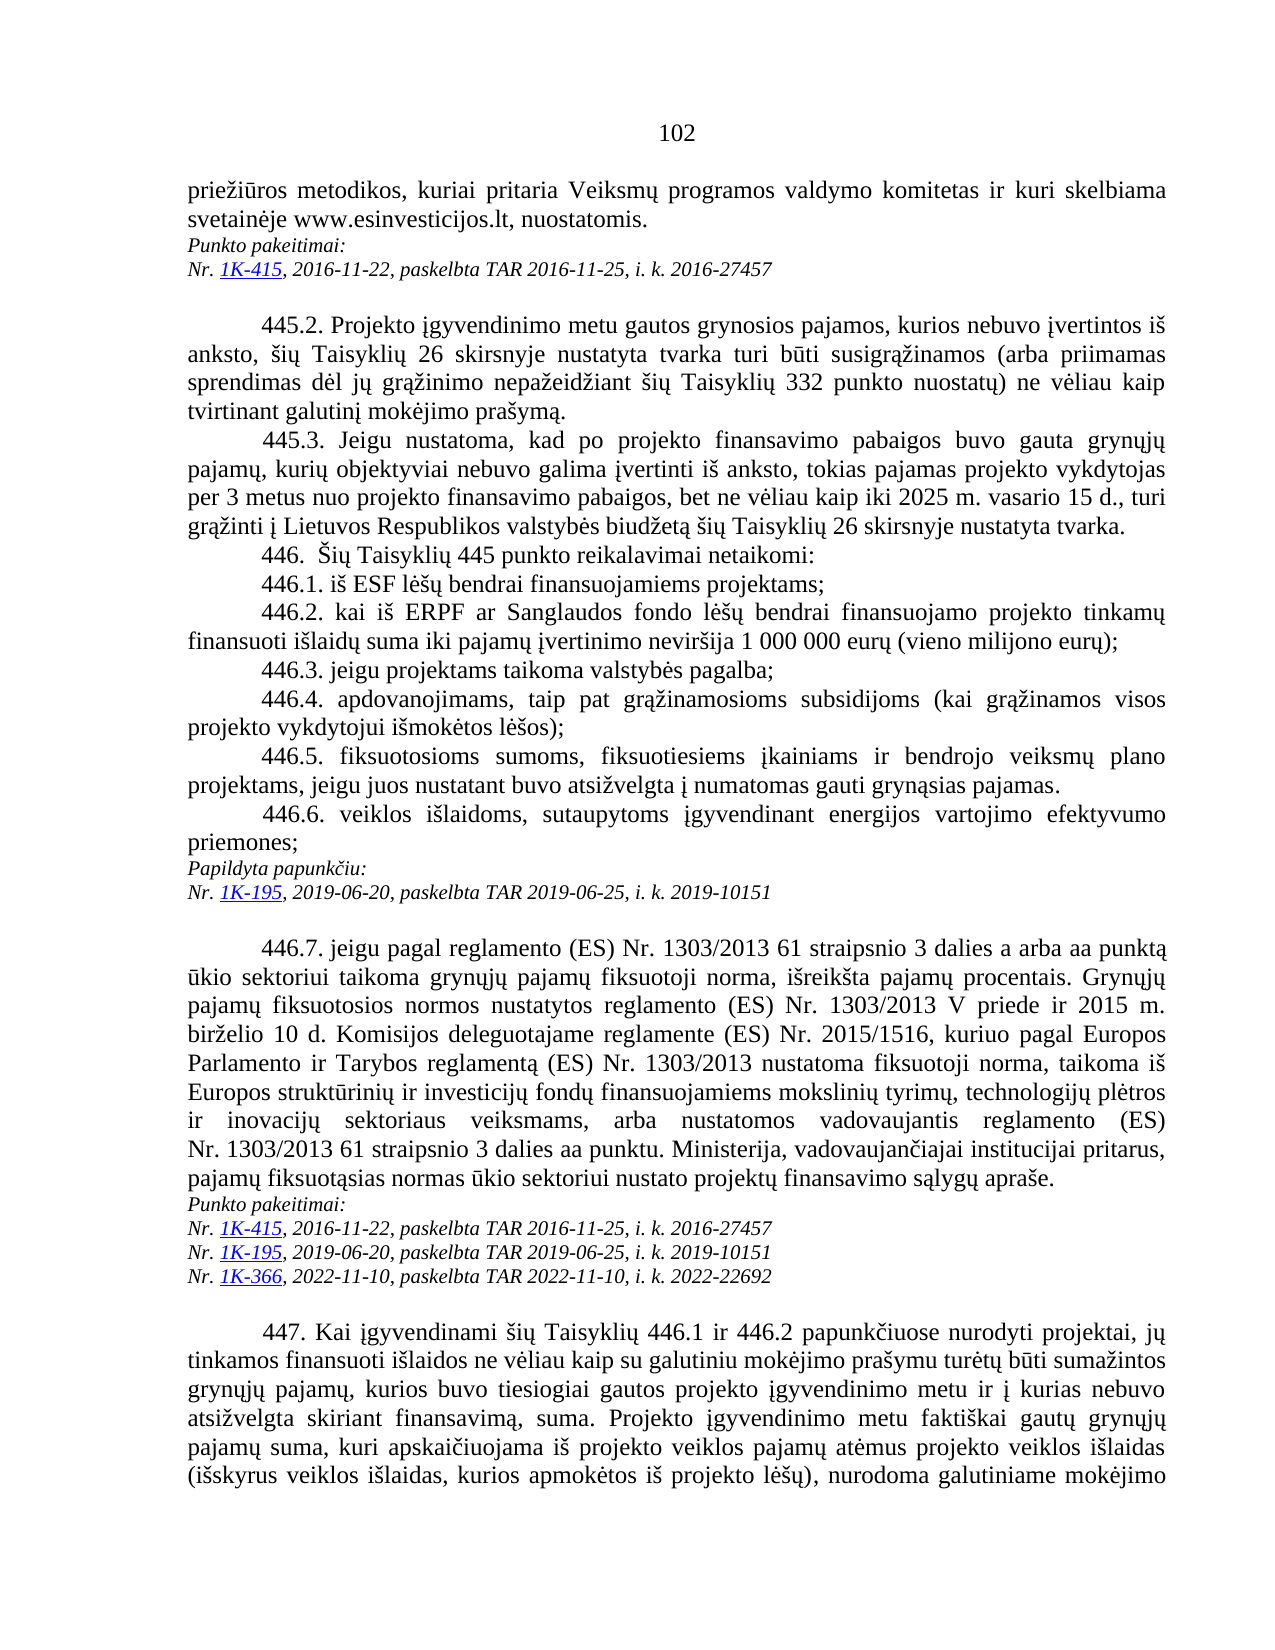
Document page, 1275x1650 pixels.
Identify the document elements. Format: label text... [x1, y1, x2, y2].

text Punkto pakeitimai: [187, 1192, 1167, 1216]
text 446.2. kai iš ERPF ar Sanglaudos fondo lėšų bendrai finansuojamo projekto tinkamų finansuoti išlaidų suma iki pajamų įvertinimo neviršija 1 000 000 eurų (vieno milijono eurų); [187, 597, 1167, 655]
text 446.4. apdovanojimams, taip pat grąžinamosioms subsidijoms (kai grąžinamos visos projekto vykdytojui išmokėtos lėšos); [187, 684, 1167, 741]
text Nr. 1K-195, 2019-06-20, paskelbta TAR 2019-06-25, i. k. 2019-10151 [187, 880, 1167, 904]
text 446. Šių Taisyklių 445 punkto reikalavimai netaikomi: [187, 540, 1167, 569]
text 446.1. iš ESF lėšų bendrai finansuojamiems projektams; [187, 569, 1167, 597]
text 445.2. Projekto įgyvendinimo metu gautos grynosios pajamos, kurios nebuvo įvertintos iš anksto, šių Taisyklių 26 skirsnyje nustatyta tvarka turi būti susigrąžinamos (arba priimamas sprendimas dėl jų grąžinimo nepažeidžiant šių Taisyklių 332 punkto nuostatų) ne vėliau kaip tvirtinant galutinį mokėjimo prašymą. [187, 310, 1167, 425]
text Punkto pakeitimai: [187, 233, 1167, 257]
text Nr. 1K-195, 2019-06-20, paskelbta TAR 2019-06-25, i. k. 2019-10151 [187, 1240, 1167, 1264]
text 446.3. jeigu projektams taikoma valstybės pagalba; [187, 655, 1167, 684]
text 446.5. fiksuotosioms sumoms, fiksuotiesiems įkainiams ir bendrojo veiksmų plano projektams, jeigu juos nustatant buvo atsižvelgta į numatomas gauti grynąsias pajamas. [187, 741, 1167, 799]
text Nr. 1K-415, 2016-11-22, paskelbta TAR 2016-11-25, i. k. 2016-27457 [187, 1216, 1167, 1240]
text Nr. 1K-415, 2016-11-22, paskelbta TAR 2016-11-25, i. k. 2016-27457 [187, 257, 1167, 281]
text 446.7. jeigu pagal reglamento (ES) Nr. 1303/2013 61 straipsnio 3 dalies a arba aa punktą ūkio sektoriui taikoma grynųjų pajamų fiksuotoji norma, išreikšta pajamų procentais. Grynųjų pajamų fiksuotosios normos nustatytos reglamento (ES) Nr. 1303/2013 V priede ir 2015 m. birželio 10 d. Komisijos deleguotajame reglamente (ES) Nr. 2015/1516, kuriuo pagal Europos Parlamento ir Tarybos reglamentą (ES) Nr. 1303/2013 nustatoma fiksuotoji norma, taikoma iš Europos struktūrinių ir investicijų fondų finansuojamiems mokslinių tyrimų, technologijų plėtros ir inovacijų sektoriaus veiksmams, arba nustatomos vadovaujantis reglamento (ES) Nr. 1303/2013 61 straipsnio 3 dalies aa punktu. Ministerija, vadovaujančiajai institucijai pritarus, pajamų fiksuotąsias normas ūkio sektoriui nustato projektų finansavimo sąlygų apraše. [187, 933, 1167, 1192]
text priežiūros metodikos, kuriai pritaria Veiksmų programos valdymo komitetas ir kuri skelbiama svetainėje www.esinvesticijos.lt, nuostatomis. [187, 176, 1167, 233]
text Papildyta papunkčiu: [187, 856, 1167, 880]
text 445.3. Jeigu nustatoma, kad po projekto finansavimo pabaigos buvo gauta grynųjų pajamų, kurių objektyviai nebuvo galima įvertinti iš anksto, tokias pajamas projekto vykdytojas per 3 metus nuo projekto finansavimo pabaigos, bet ne vėliau kaip iki 2025 m. vasario 15 d., turi grąžinti į Lietuvos Respublikos valstybės biudžetą šių Taisyklių 26 skirsnyje nustatyta tvarka. [187, 425, 1167, 540]
text Nr. 1K-366, 2022-11-10, paskelbta TAR 2022-11-10, i. k. 2022-22692 [187, 1264, 1167, 1288]
text 447. Kai įgyvendinami šių Taisyklių 446.1 ir 446.2 papunkčiuose nurodyti projektai, jų tinkamos finansuoti išlaidos ne vėliau kaip su galutiniu mokėjimo prašymu turėtų būti sumažintos grynųjų pajamų, kurios buvo tiesiogiai gautos projekto įgyvendinimo metu ir į kurias nebuvo atsižvelgta skiriant finansavimą, suma. Projekto įgyvendinimo metu faktiškai gautų grynųjų pajamų suma, kuri apskaičiuojama iš projekto veiklos pajamų atėmus projekto veiklos išlaidas (išskyrus veiklos išlaidas, kurios apmokėtos iš projekto lėšų), nurodoma galutiniame mokėjimo [187, 1317, 1167, 1489]
text 446.6. veiklos išlaidoms, sutaupytoms įgyvendinant energijos vartojimo efektyvumo priemones; [187, 799, 1167, 856]
